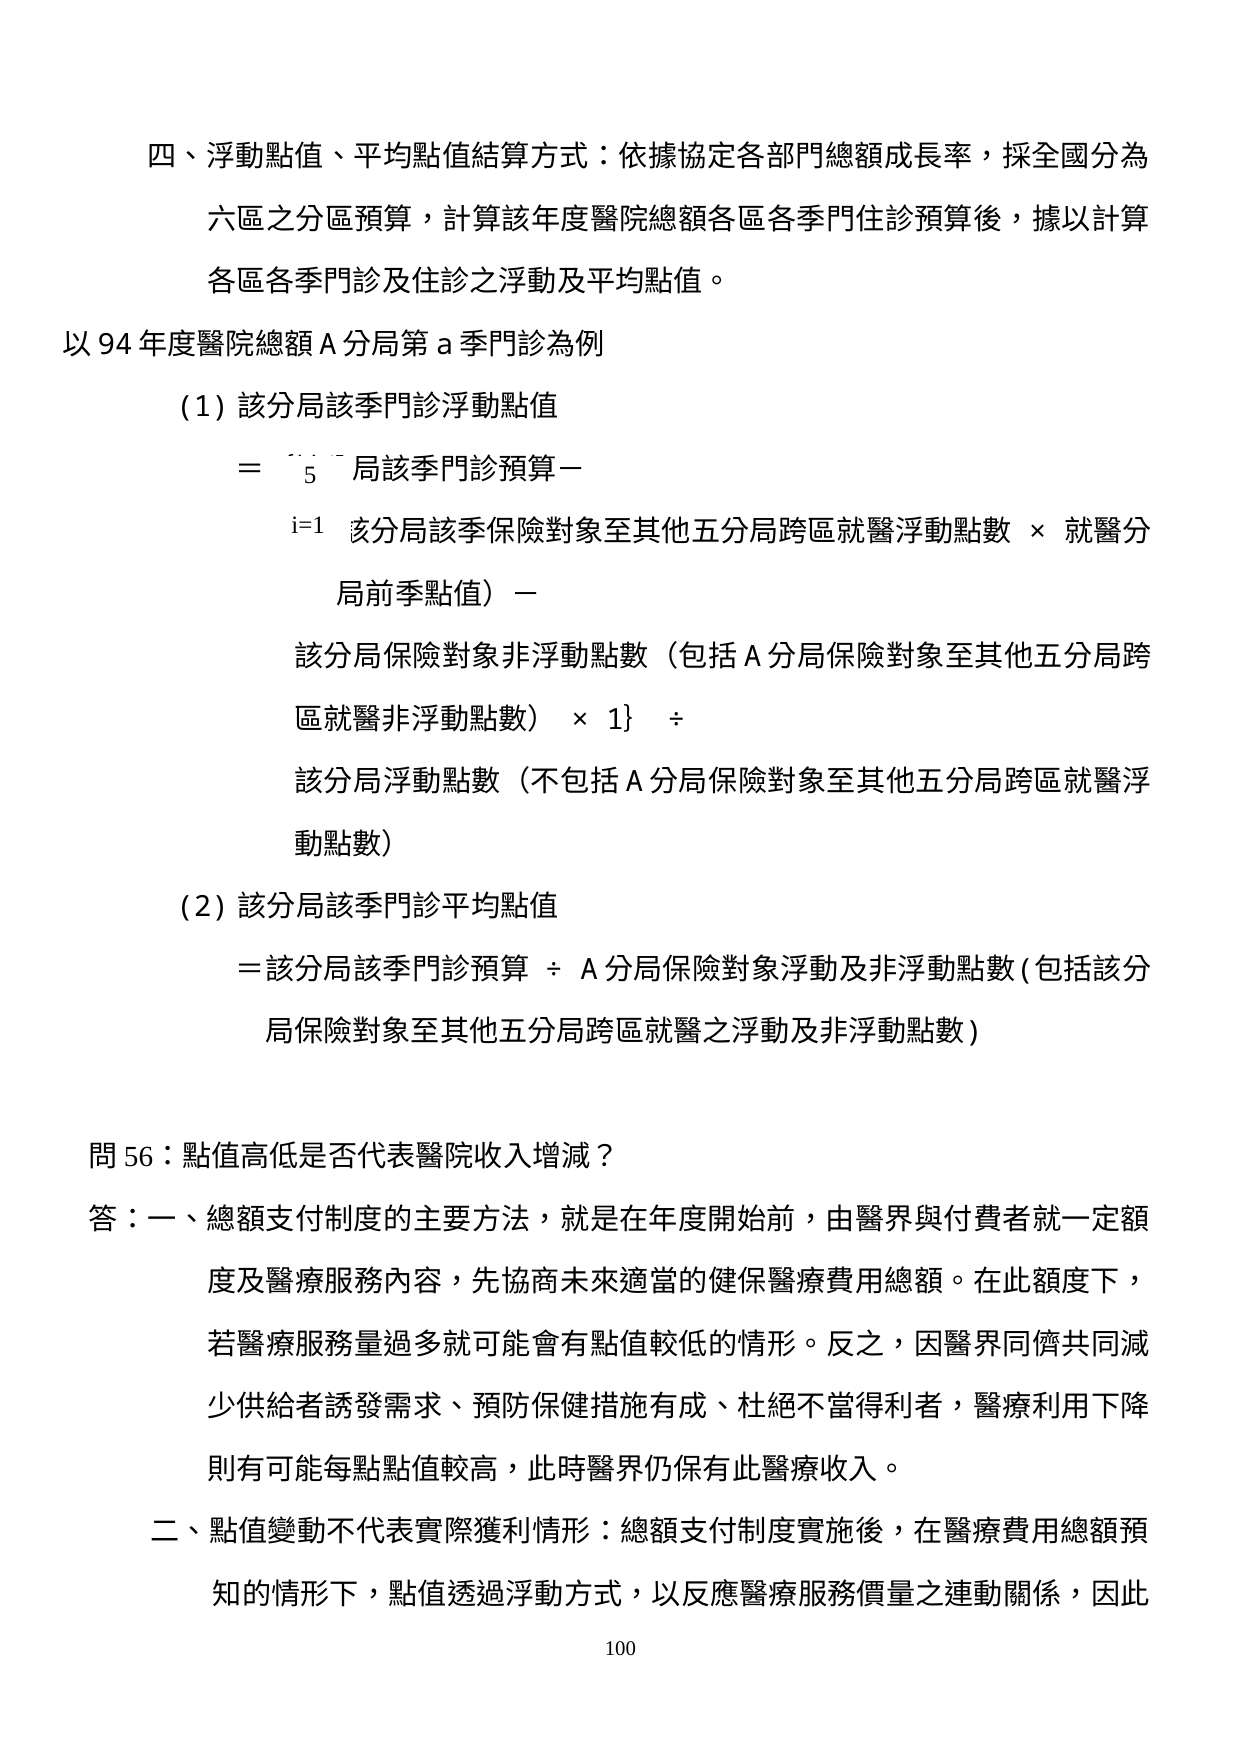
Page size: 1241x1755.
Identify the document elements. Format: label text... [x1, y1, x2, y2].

text 四、浮動點值、平均點值結算方式：依據協定各部門總額成長率，採全國分為六區之分區預算，計算該年度醫院總額各區各季門住診預算後，據以計算各區各季門診及住診之浮動及平均點值。 [147, 112, 1152, 300]
text i=1 [291, 513, 336, 538]
text 以94年度醫院總額A分局第a季門診為例 [62, 300, 1152, 362]
text 問56：點值高低是否代表醫院收入增減？ [89, 1112, 1152, 1175]
text ＝｛該分局該季門診預算－ [236, 425, 1152, 550]
text Σ（該分局該季保險對象至其他五分局跨區就醫浮動點數 × 就醫分局前季點值）－ [294, 487, 1152, 612]
text 該分局保險對象非浮動點數（包括A分局保險對象至其他五分局跨區就醫非浮動點數） × 1｝ ÷ [294, 612, 1152, 737]
text 5 [291, 463, 336, 488]
text ＝該分局該季門診預算 ÷ A分局保險對象浮動及非浮動點數(包括該分局保險對象至其他五分局跨區就醫之浮動及非浮動點數) [236, 925, 1152, 1050]
list 該分局該季門診平均點值 [176, 862, 1152, 925]
text 二、點值變動不代表實際獲利情形：總額支付制度實施後，在醫療費用總額預知的情形下，點值透過浮動方式，以反應醫療服務價量之連動關係，因此 [150, 1487, 1152, 1612]
text 答：一、總額支付制度的主要方法，就是在年度開始前，由醫界與付費者就一定額度及醫療服務內容，先協商未來適當的健保醫療費用總額。在此額度下，若醫療服務量過多就可能會有點值較低的情形。反之，因醫界同儕共同減少供給者誘發需求、預防保健措施有成、杜絕不當得利者，醫療利用下降，則有可能每點點值較高，此時醫界仍保有此醫療收入。 [89, 1175, 1152, 1487]
text 該分局浮動點數（不包括A分局保險對象至其他五分局跨區就醫浮動點數） [294, 737, 1152, 862]
list 該分局該季門診浮動點值 [176, 362, 1152, 425]
